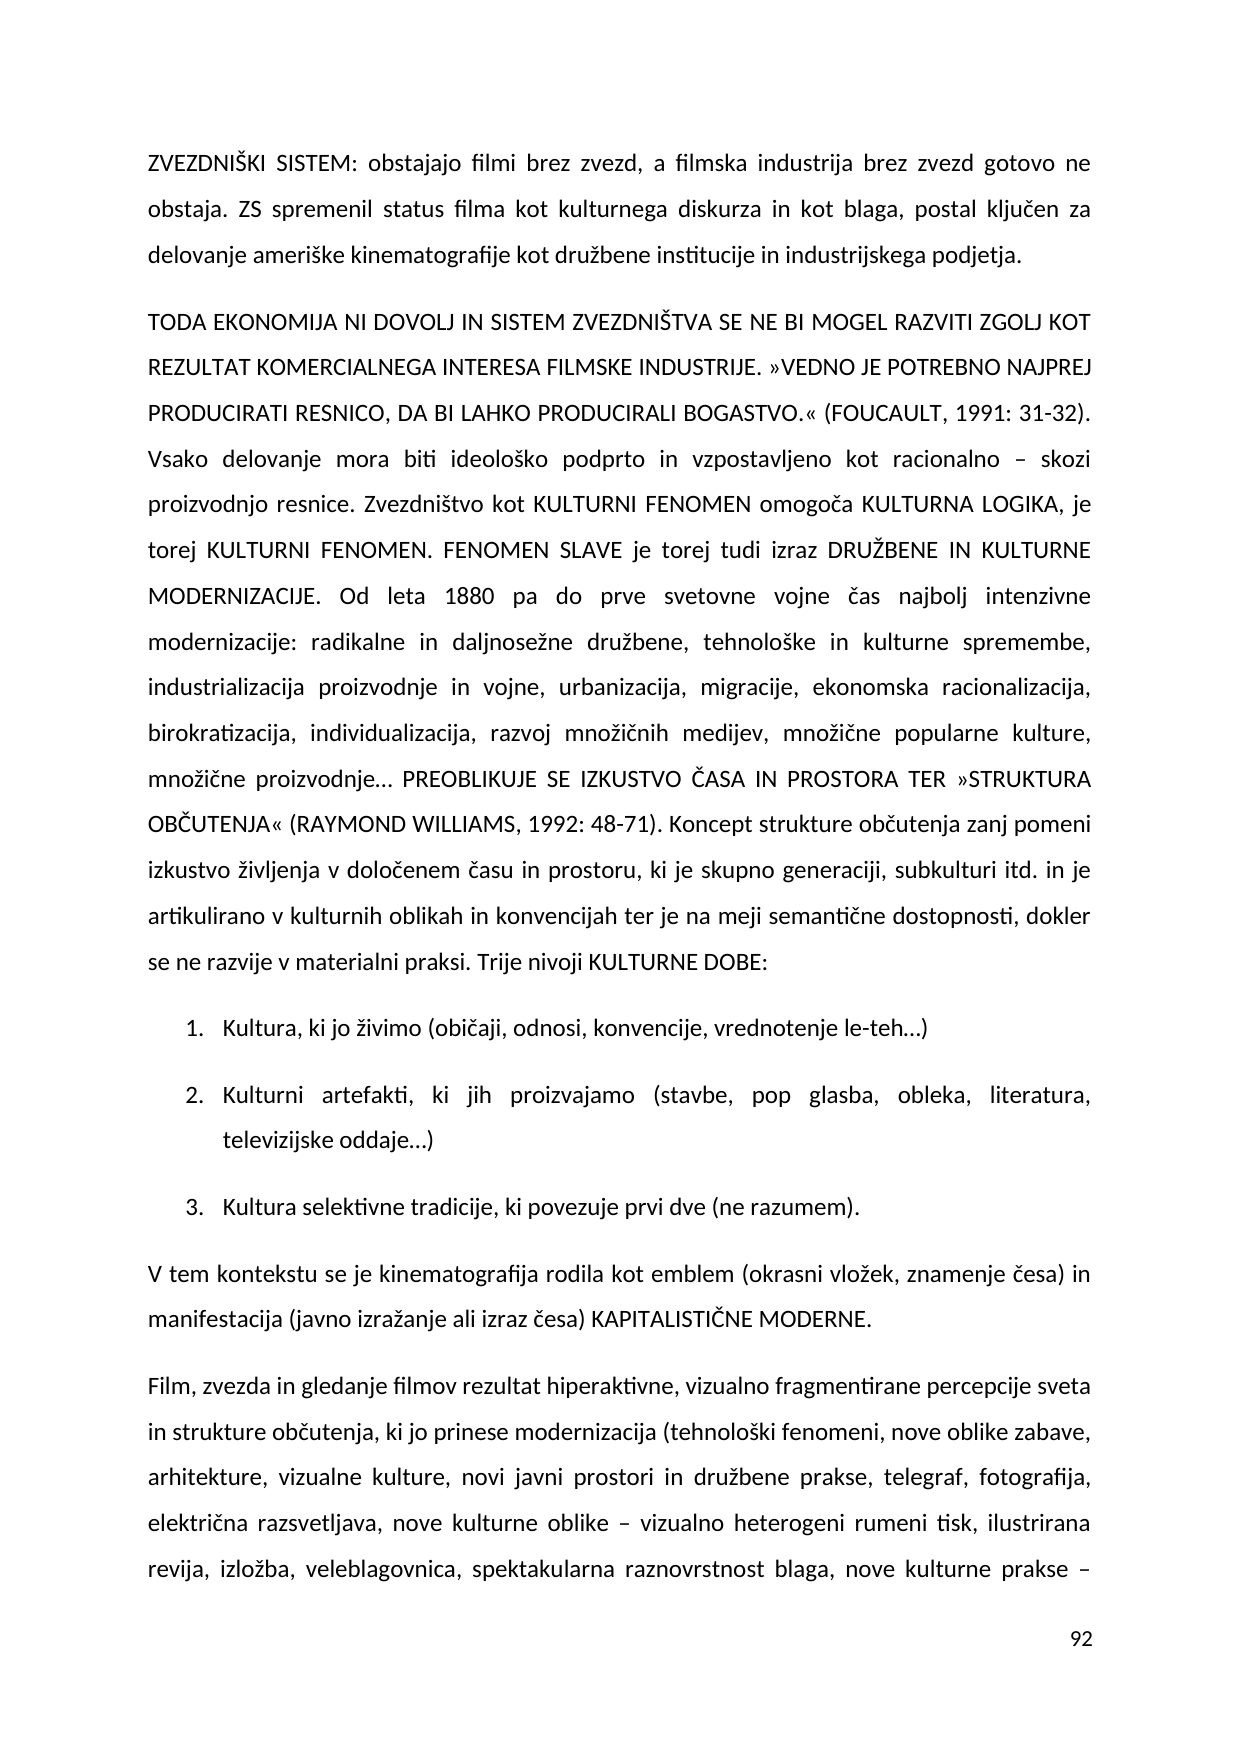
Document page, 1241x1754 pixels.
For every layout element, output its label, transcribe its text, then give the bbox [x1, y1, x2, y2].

text ZVEZDNIŠKI SISTEM: obstajajo filmi brez zvezd, a filmska industrija brez zvezd gotovo ne obstaja. ZS spremenil status filma kot kulturnega diskurza in kot blaga, postal ključen za delovanje ameriške kinematografije kot družbene institucije in industrijskega podjetja. [148, 148, 1093, 269]
text Film, zvezda in gledanje filmov rezultat hiperaktivne, vizualno fragmentirane percepcije sveta in strukture občutenja, ki jo prinese modernizacija (tehnološki fenomeni, nove oblike zabave, arhitekture, vizualne kulture, novi javni prostori in družbene prakse, telegraf, fotografija, električna razsvetljava, nove kulturne oblike – vizualno heterogeni rumeni tisk, ilustrirana revija, izložba, veleblagovnica, spektakularna raznovrstnost blaga, nove kulturne prakse – [148, 1370, 1093, 1583]
text TODA EKONOMIJA NI DOVOLJ IN SISTEM ZVEZDNIŠTVA SE NE BI MOGEL RAZVITI ZGOLJ KOT REZULTAT KOMERCIALNEGA INTERESA FILMSKE INDUSTRIJE. »VEDNO JE POTREBNO NAJPREJ PRODUCIRATI RESNICO, DA BI LAHKO PRODUCIRALI BOGASTVO.« (FOUCAULT, 1991: 31-32). Vsako delovanje mora biti ideološko podprto in vzpostavljeno kot racionalno – skozi proizvodnjo resnice. Zvezdništvo kot KULTURNI FENOMEN omogoča KULTURNA LOGIKA, je torej KULTURNI FENOMEN. FENOMEN SLAVE je torej tudi izraz DRUŽBENE IN KULTURNE MODERNIZACIJE. Od leta 1880 pa do prve svetovne vojne čas najbolj intenzivne modernizacije: radikalne in daljnosežne družbene, tehnološke in kulturne spremembe, industrializacija proizvodnje in vojne, urbanizacija, migracije, ekonomska racionalizacija, birokratizacija, individualizacija, razvoj množičnih medijev, množične popularne kulture, množične proizvodnje… PREOBLIKUJE SE IZKUSTVO ČASA IN PROSTORA TER »STRUKTURA OBČUTENJA« (RAYMOND WILLIAMS, 1992: 48-71). Koncept strukture občutenja zanj pomeni izkustvo življenja v določenem času in prostoru, ki je skupno generaciji, subkulturi itd. in je artikulirano v kulturnih oblikah in konvencijah ter je na meji semantične dostopnosti, dokler se ne razvije v materialni praksi. Trije nivoji KULTURNE DOBE: [148, 306, 1093, 976]
list Kulturni artefakti, ki jih proizvajamo (stavbe, pop glasba, obleka, literatura, televizijske oddaje…) [185, 1079, 1093, 1155]
list Kultura, ki jo živimo (običaji, odnosi, konvencije, vrednotenje le-teh…) [185, 1012, 1093, 1043]
list Kultura selektivne tradicije, ki povezuje prvi dve (ne razumem). [185, 1191, 1093, 1222]
text V tem kontekstu se je kinematografija rodila kot emblem (okrasni vložek, znamenje česa) in manifestacija (javno izražanje ali izraz česa) KAPITALISTIČNE MODERNE. [148, 1258, 1093, 1334]
